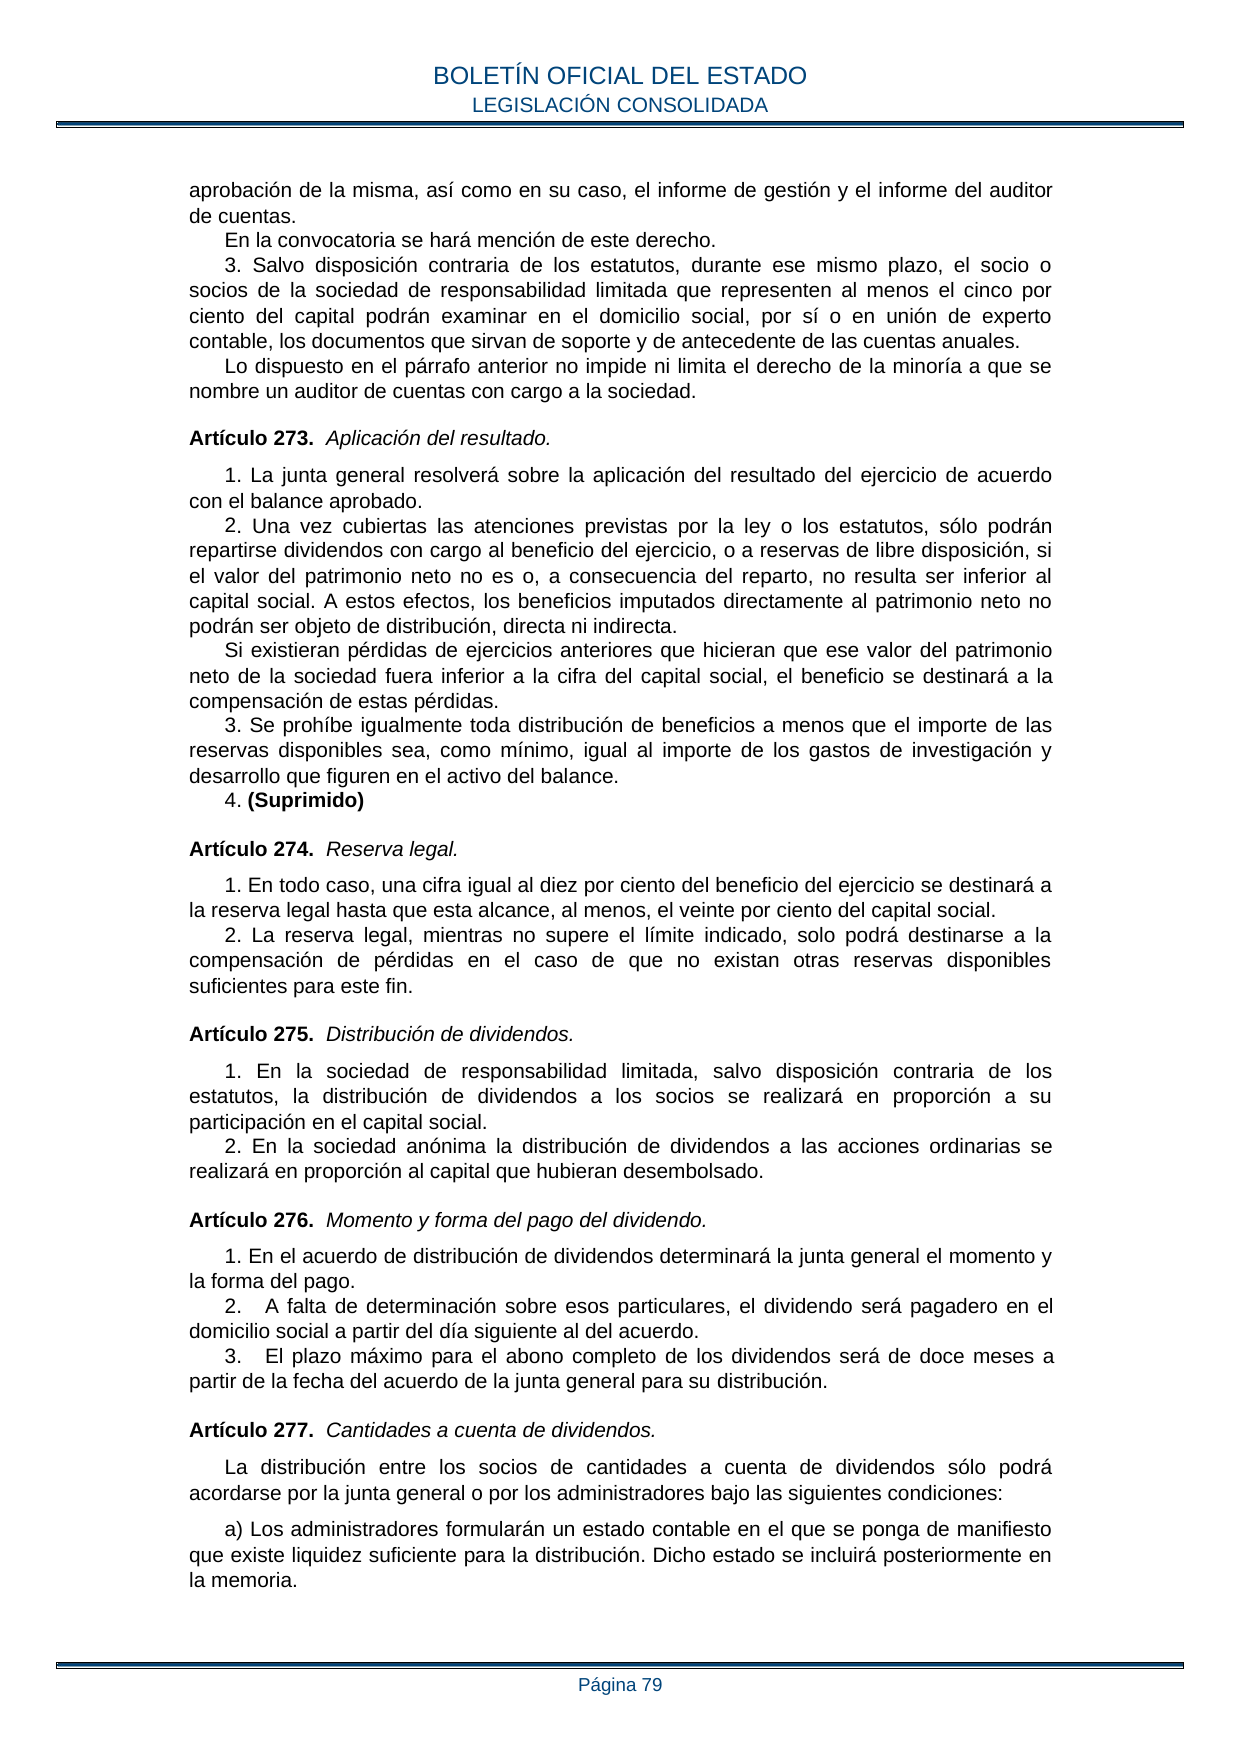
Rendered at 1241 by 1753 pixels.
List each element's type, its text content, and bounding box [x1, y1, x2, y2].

text Artículo 274. Reserva legal. [189, 832, 1076, 862]
text .ꢀEl plazo máximo para el abono completo de los dividendos será de doce meses a [236, 1340, 1076, 1370]
text . (Suprimido) [236, 784, 1076, 813]
text compensación de estas pérdidas. [189, 688, 1076, 713]
text el valor del patrimonio neto no es o, a consecuencia del reparto, no resulta ser inferior al [189, 563, 1076, 588]
text 1 [224, 459, 236, 488]
text . En el acuerdo de distribución de dividendos determinará la junta general el momento y [236, 1240, 1076, 1270]
text partir de la fecha del acuerdo de la junta general para su distribución. [189, 1365, 853, 1395]
text 2 [224, 1290, 236, 1315]
text la reserva legal hasta que esta alcance, al menos, el veinte por ciento del capital social. [189, 894, 1022, 924]
text la memoria. [189, 1568, 1076, 1593]
text . La junta general resolverá sobre la aplicación del resultado del ejercicio de acuerdo [236, 459, 1076, 488]
text 1 [224, 1054, 236, 1079]
text . En todo caso, una cifra igual al diez por ciento del beneficio del ejercicio se destinará a [261, 869, 1076, 899]
picture [57, 122, 1183, 127]
text socios de la sociedad de responsabilidad limitada que representen al menos el cinco por [189, 273, 1076, 303]
text 2 [224, 919, 236, 944]
text realizará en proporción al capital que hubieran desembolsado. [189, 1154, 789, 1184]
text 2 [224, 509, 261, 534]
text . En la sociedad anónima la distribución de dividendos a las acciones ordinarias se [236, 1129, 1076, 1159]
text de cuentas. [189, 203, 1076, 228]
text suficientes para este fin. [189, 974, 1076, 999]
text . Una vez cubiertas las atenciones previstas por la ley o los estatutos, sólo podrán [261, 513, 1076, 534]
text desarrollo que figuren en el activo del balance. [189, 763, 1076, 788]
text la forma del pago. [189, 1265, 381, 1295]
text Página 79 [578, 1670, 687, 1697]
text . Se prohíbe igualmente toda distribución de beneficios a menos que el importe de las [236, 709, 1076, 734]
text compensación de pérdidas en el caso de que no existan otras reservas disponibles [189, 944, 1076, 974]
text ciento del capital podrán examinar en el domicilio social, por sí o en unión de experto [189, 303, 1076, 328]
text domicilio social a partir del día siguiente al del acuerdo. [189, 1315, 724, 1345]
text reservas disponibles sea, como mínimo, igual al importe de los gastos de investigación y [189, 734, 1076, 763]
text 4 [224, 784, 236, 813]
text 3. Salvo disposición contraria de los estatutos, durante ese mismo plazo, el socio o [224, 248, 1076, 273]
text contable, los documentos que sirvan de soporte y de antecedente de las cuentas anuales. [189, 328, 1076, 353]
picture [57, 1663, 1183, 1668]
text podrán ser objeto de distribución, directa ni indirecta. [189, 613, 1076, 638]
text LEGISLACIÓN CONSOLIDADA [472, 89, 793, 118]
text neto de la sociedad fuera inferior a la cifra del capital social, el beneficio se destinará a la [189, 663, 1076, 688]
text Si existieran pérdidas de ejercicios anteriores que hicieran que ese valor del patrimonio [224, 634, 1076, 663]
text BOLETÍN OFICIAL DEL ESTADO [433, 56, 832, 92]
text 2 [224, 1129, 236, 1154]
text La distribución entre los socios de cantidades a cuenta de dividendos sólo podrá [224, 1451, 1076, 1480]
text capital social. A estos efectos, los beneficios imputados directamente al patrimonio neto no [189, 588, 1076, 613]
text Lo dispuesto en el párrafo anterior no impide ni limita el derecho de la minoría a que se [224, 353, 1076, 378]
text 1 [224, 1240, 236, 1265]
text Artículo 276. Momento y forma del pago del dividendo. [189, 1203, 733, 1233]
text acordarse por la junta general o por los administradores bajo las siguientes condiciones: [189, 1480, 1076, 1505]
text .ꢀA falta de determinación sobre esos particulares, el dividendo será pagadero en el [236, 1290, 1076, 1320]
text aprobación de la misma, así como en su caso, el informe de gestión y el informe del auditor [189, 173, 1076, 203]
text repartirse dividendos con cargo al beneficio del ejercicio, o a reservas de libre disposición, si [189, 534, 1076, 563]
text nombre un auditor de cuentas con cargo a la sociedad. [189, 378, 1076, 403]
text 3 [224, 1340, 236, 1365]
text a) Los administradores formularán un estado contable en el que se ponga de manifiesto [224, 1513, 1076, 1543]
text con el balance aprobado. [189, 488, 1076, 513]
text . La reserva legal, mientras no supere el límite indicado, solo podrá destinarse a la [236, 919, 1076, 944]
text En la convocatoria se hará mención de este derecho. [224, 223, 742, 248]
text Artículo 277. Cantidades a cuenta de dividendos. [189, 1414, 682, 1443]
text 3 [224, 709, 236, 734]
text Artículo 273. Aplicación del resultado. [189, 422, 576, 452]
text 1 [224, 869, 261, 894]
text que existe liquidez suficiente para la distribución. Dicho estado se incluirá posteriormente en [189, 1543, 1076, 1568]
text . En la sociedad de responsabilidad limitada, salvo disposición contraria de los [236, 1054, 1076, 1079]
text participación en el capital social. [189, 1109, 1076, 1134]
text Artículo 275. Distribución de dividendos. [189, 1018, 599, 1048]
text estatutos, la distribución de dividendos a los socios se realizará en proporción a su [189, 1079, 1076, 1109]
